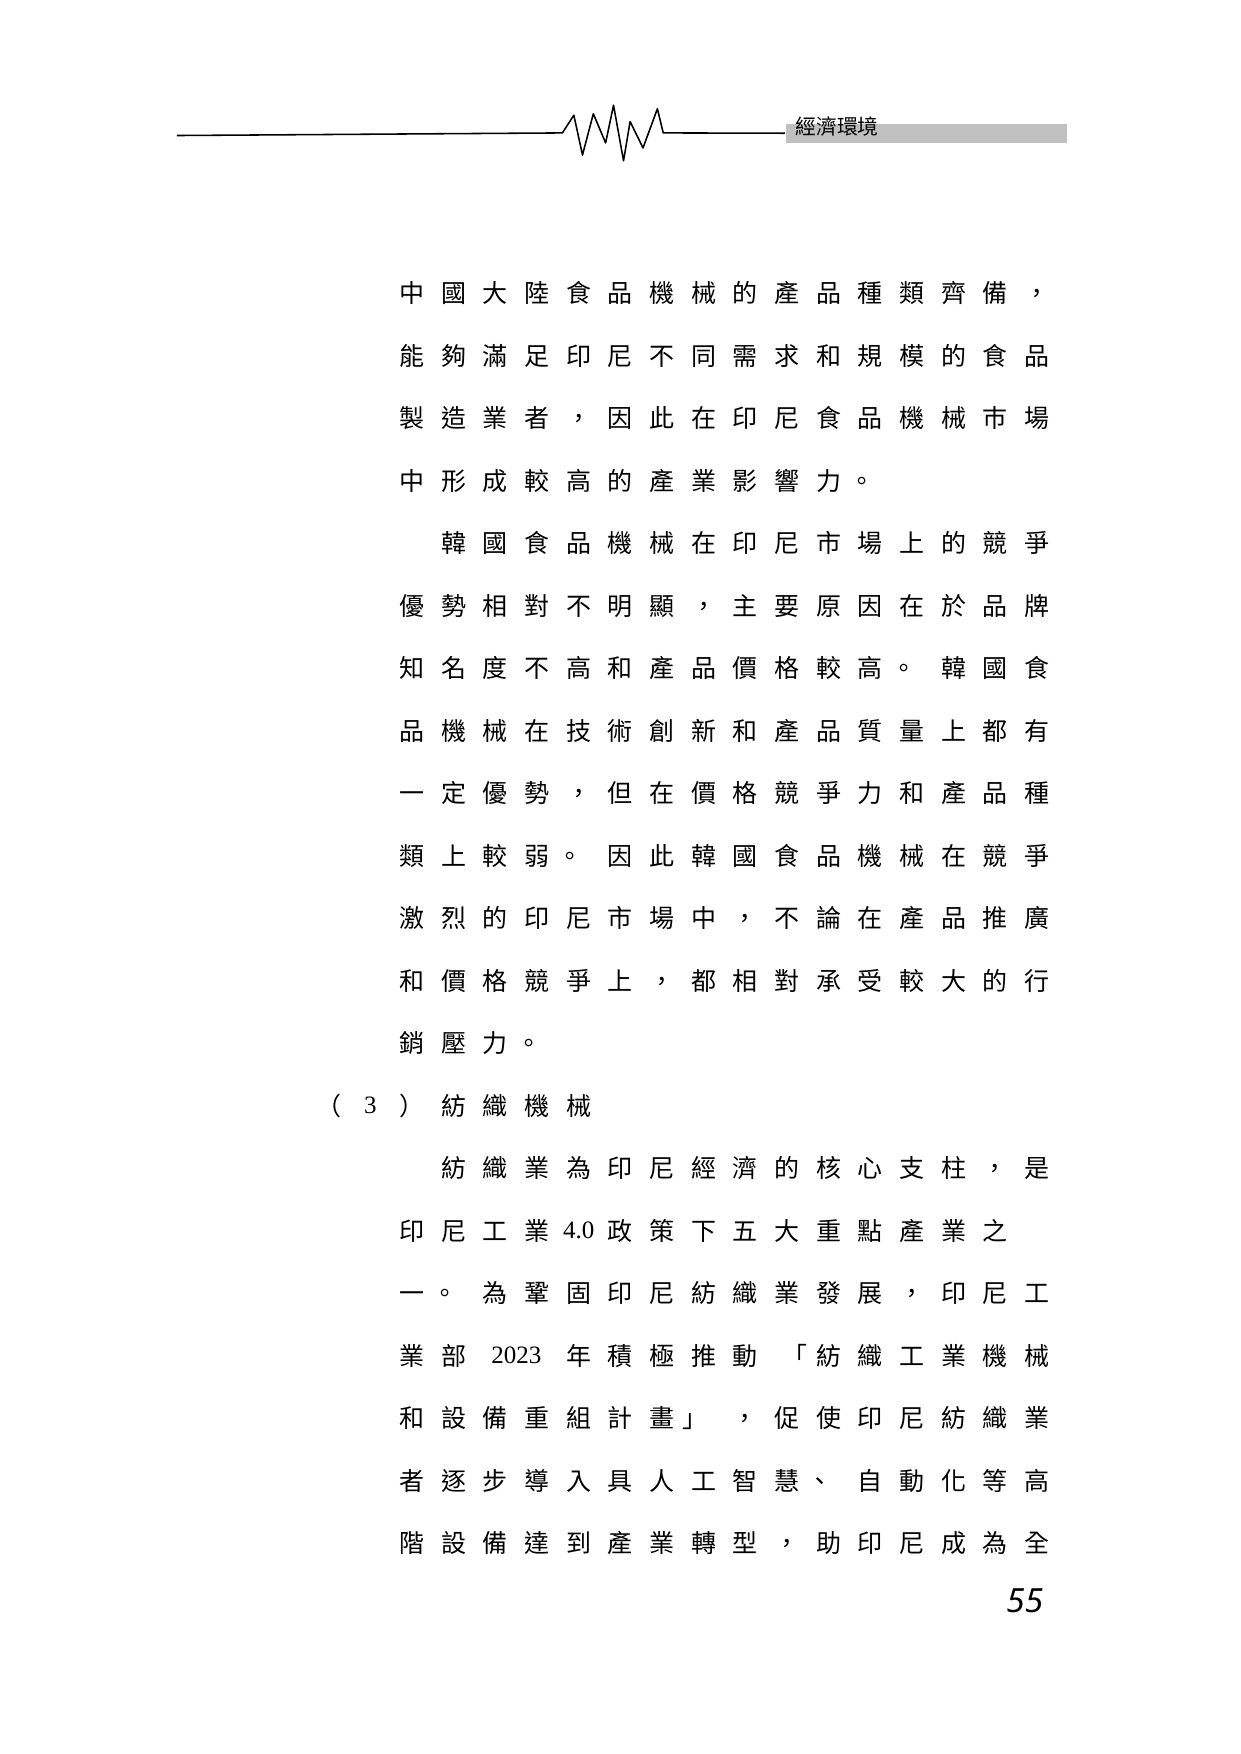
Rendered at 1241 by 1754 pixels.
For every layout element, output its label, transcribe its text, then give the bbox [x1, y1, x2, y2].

text （3）紡織機械 [293, 1063, 1058, 1125]
text 韓國食品機械在印尼市場上的競爭優勢相對不明顯，主要原因在於品牌知名度不高和產品價格較高。韓國食品機械在技術創新和產品質量上都有一定優勢，但在價格競爭力和產品種類上較弱。因此韓國食品機械在競爭激烈的印尼市場中，不論在產品推廣和價格競爭上，都相對承受較大的行銷壓力。 [367, 500, 1058, 1063]
text 紡織業為印尼經濟的核心支柱，是印尼工業4.0政策下五大重點產業之一。為鞏固印尼紡織業發展，印尼工業部2023年積極推動「紡織工業機械和設備重組計畫」，促使印尼紡織業者逐步導入具人工智慧、自動化等高階設備達到產業轉型，助印尼成為全 [367, 1125, 1058, 1563]
text 中國大陸食品機械的產品種類齊備，能夠滿足印尼不同需求和規模的食品製造業者，因此在印尼食品機械巿場中形成較高的產業影響力。 [367, 250, 1058, 500]
